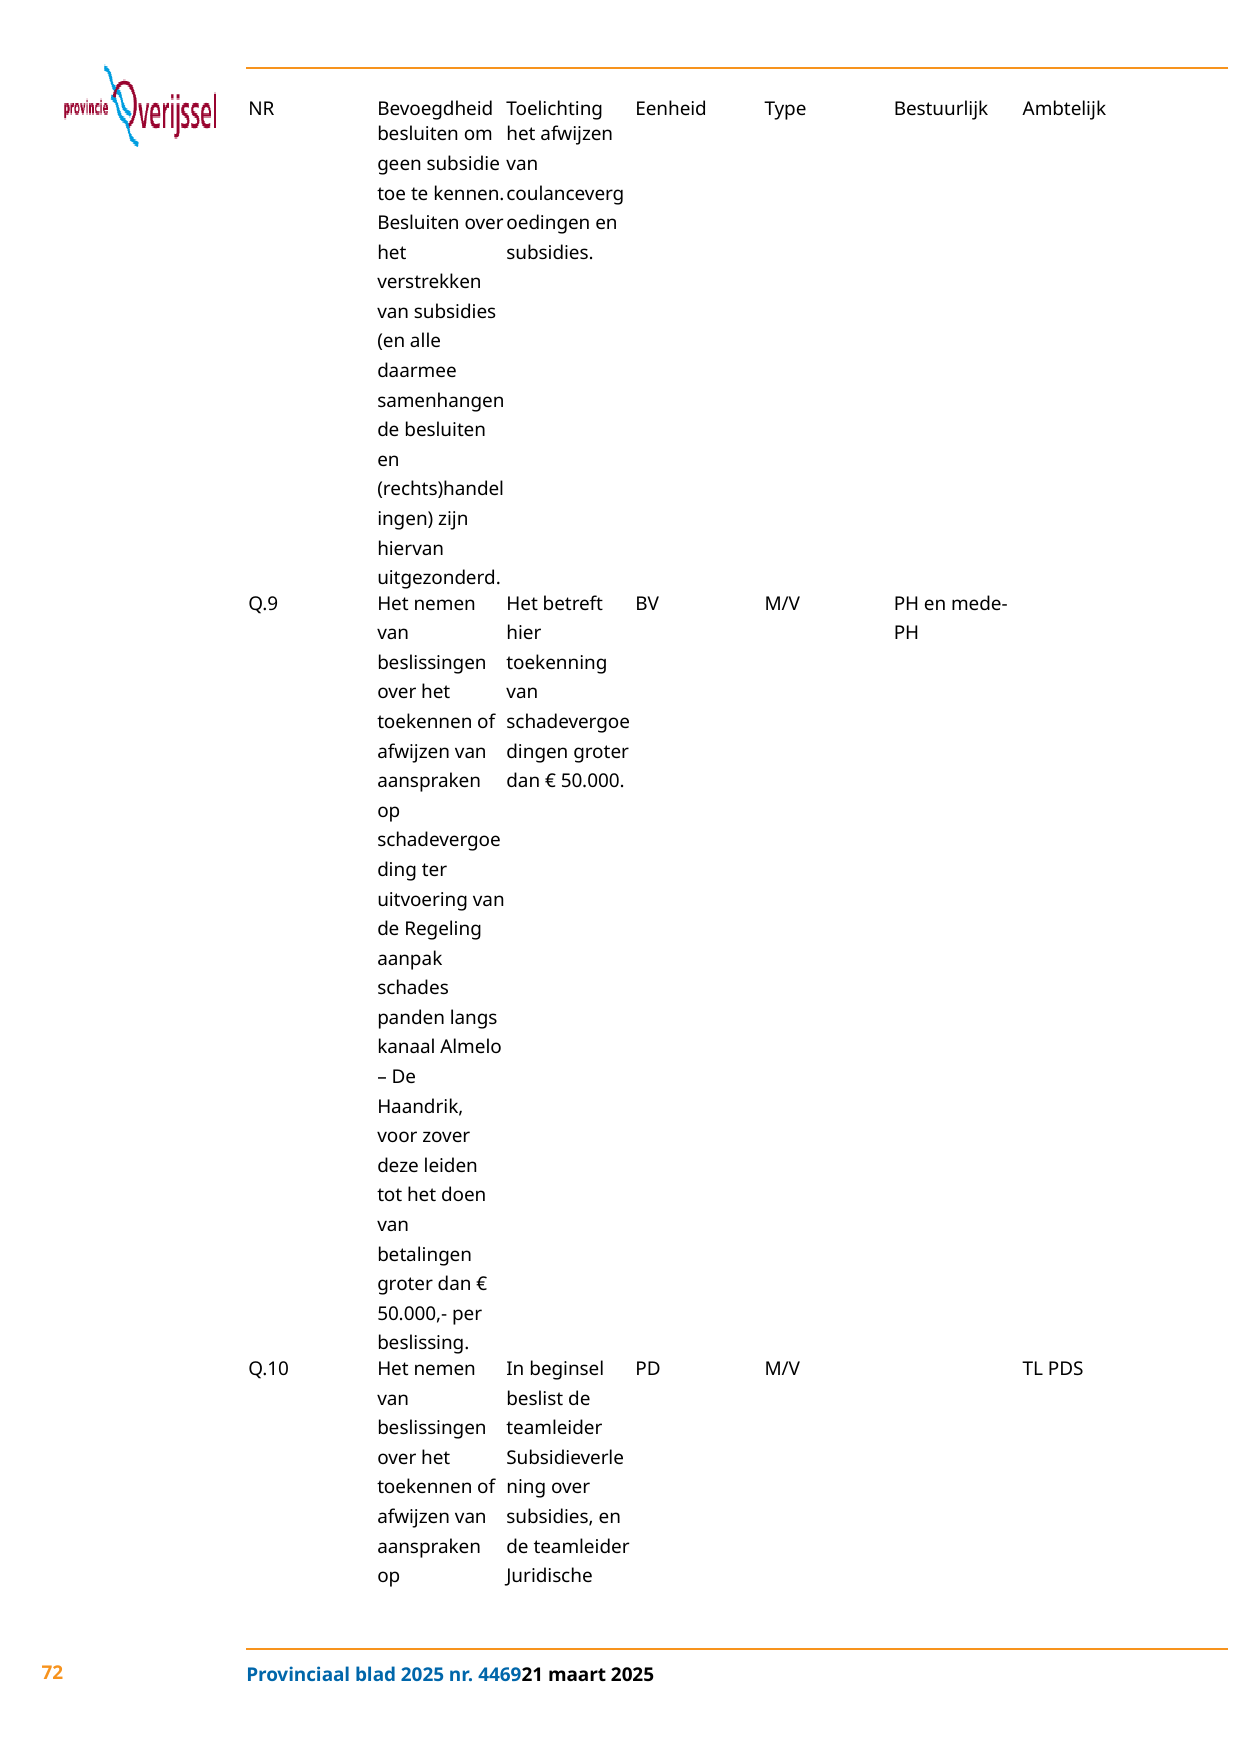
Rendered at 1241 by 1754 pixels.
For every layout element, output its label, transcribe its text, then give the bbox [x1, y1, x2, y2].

table_cell PD [635, 1355, 764, 1588]
table_header Type [764, 95, 893, 121]
table_cell M/V [764, 590, 893, 1355]
table_cell TL PDS [1023, 1355, 1152, 1588]
table_cell In beginsel beslist de teamleider Subsidieverlening over subsidies, en de teamleider Juridische [506, 1355, 635, 1588]
table_cell besluiten om geen subsidie toe te kennen. Besluiten over het verstrekken van subsidies (en alle daarmee samenhangende besluiten en (rechts)handelingen) zijn hiervan uitgezonderd. [377, 121, 506, 590]
table_header Eenheid [635, 95, 764, 121]
table_cell Het betreft hier toekenning van schadevergoedingen groter dan € 50.000. [506, 590, 635, 1355]
table_cell Het nemen van beslissingen over het toekennen of afwijzen van aanspraken op schadevergoeding ter uitvoering van de Regeling aanpak schades panden langs kanaal Almelo – De Haandrik, voor zover deze leiden tot het doen van betalingen groter dan € 50.000,- per beslissing. [377, 590, 506, 1355]
table_cell [764, 121, 893, 590]
table_cell Q.9 [248, 590, 377, 1355]
table_cell [248, 121, 377, 590]
table_header NR [248, 95, 377, 121]
table_header Toelichting [506, 95, 635, 121]
picture [41, 47, 231, 172]
table_cell het afwijzen van coulancevergoedingen en subsidies. [506, 121, 635, 590]
table_cell BV [635, 590, 764, 1355]
table_cell Q.10 [248, 1355, 377, 1588]
table_header Ambtelijk [1023, 95, 1152, 121]
table_cell PH en mede-PH [894, 590, 1022, 1355]
table_header Bevoegdheid [377, 95, 506, 121]
table_cell [635, 121, 764, 590]
table_cell [894, 1355, 1022, 1588]
table_cell [1023, 121, 1152, 590]
table_cell [894, 121, 1022, 590]
table_header Bestuurlijk [894, 95, 1022, 121]
table_cell Het nemen van beslissingen over het toekennen of afwijzen van aanspraken op [377, 1355, 506, 1588]
table_cell M/V [764, 1355, 893, 1588]
table_cell [1023, 590, 1152, 1355]
